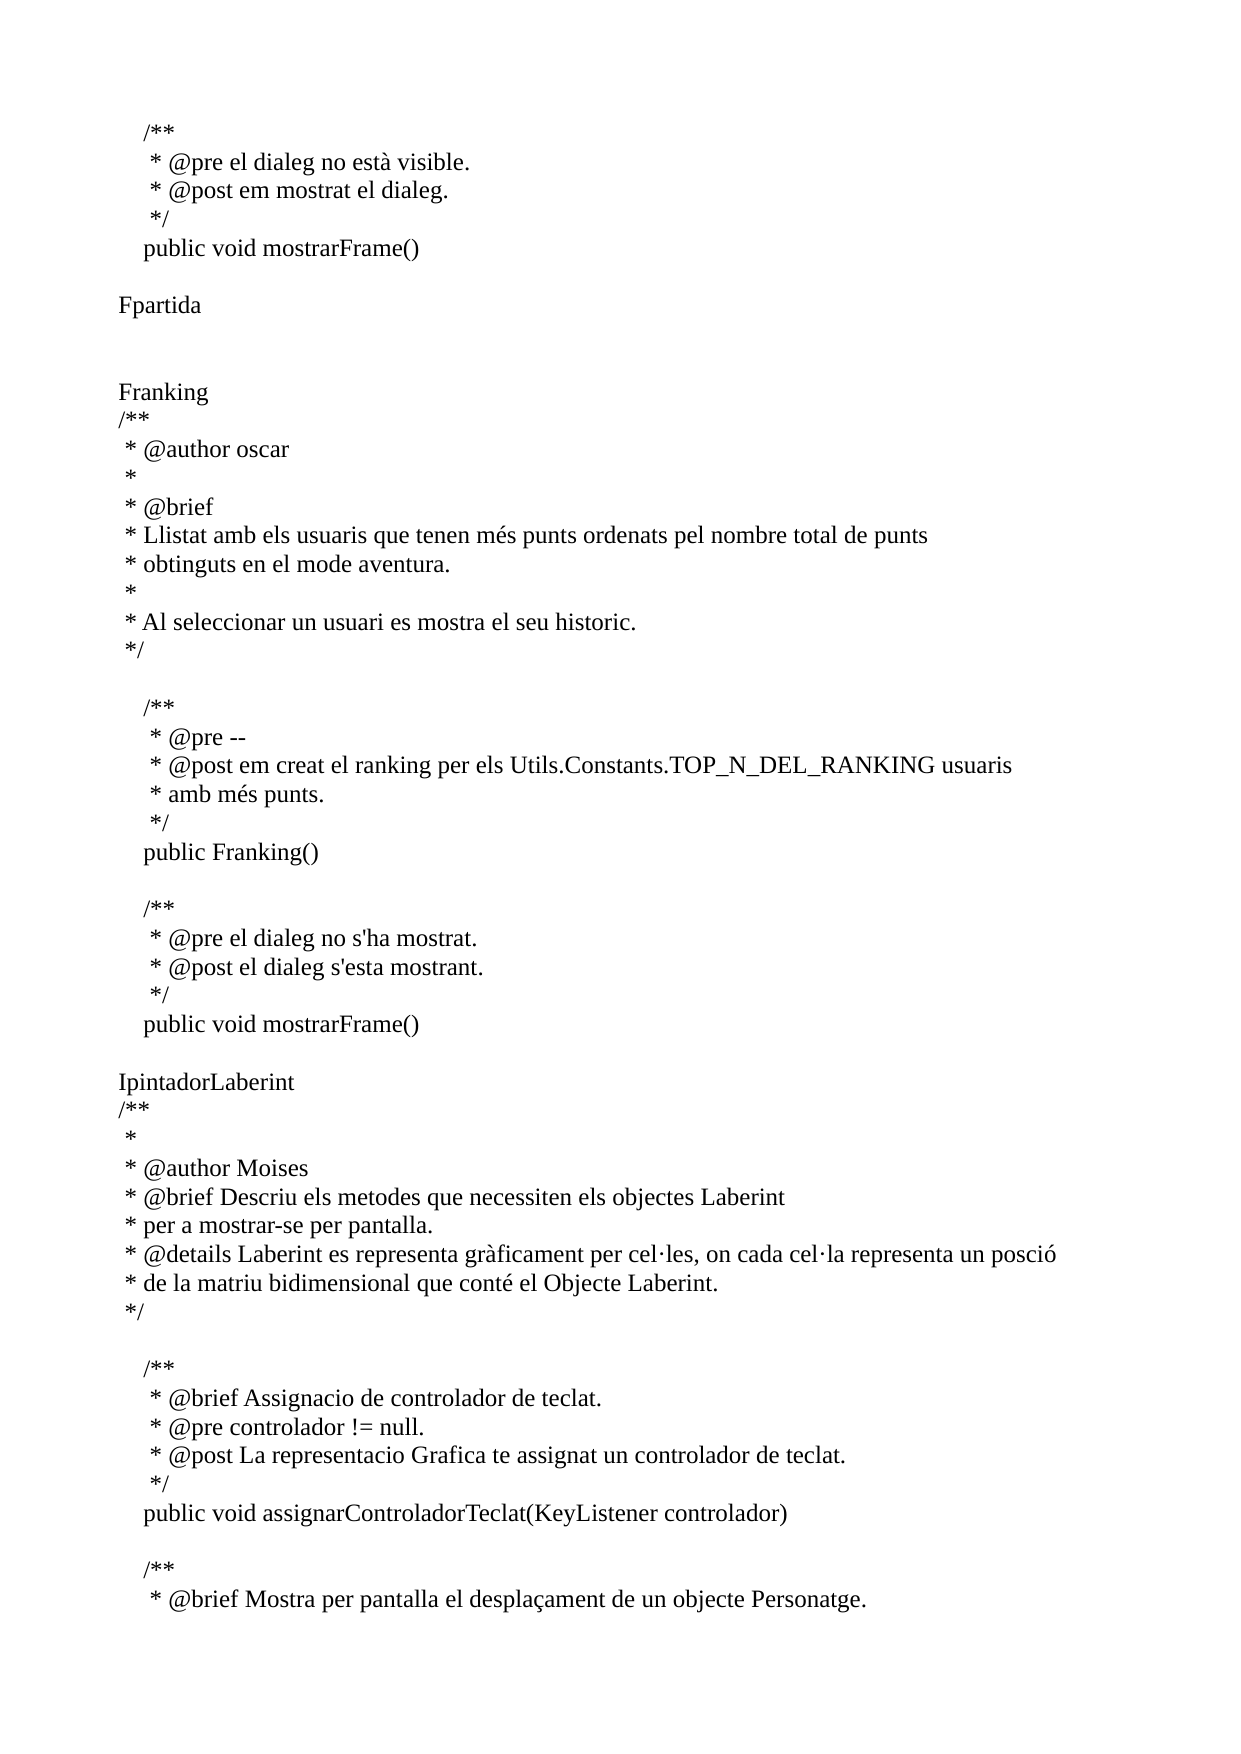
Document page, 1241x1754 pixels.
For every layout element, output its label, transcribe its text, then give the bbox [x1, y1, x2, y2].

text * @brief Mostra per pantalla el desplaçament de un objecte Personatge. [118, 1584, 1122, 1613]
text * @post el dialeg s'esta mostrant. [118, 952, 1122, 981]
text */ [118, 636, 1122, 664]
text * @brief Descriu els metodes que necessiten els objectes Laberint [118, 1182, 1122, 1211]
text public void assignarControladorTeclat(KeyListener controlador) [118, 1498, 1122, 1527]
text */ [118, 808, 1122, 837]
text * @brief [118, 492, 1122, 521]
text Fpartida [118, 291, 1122, 319]
text * @brief Assignacio de controlador de teclat. [118, 1383, 1122, 1412]
text * @post La representacio Grafica te assignat un controlador de teclat. [118, 1441, 1122, 1469]
text * [118, 463, 1122, 492]
text IpintadorLaberint [118, 1067, 1122, 1096]
text Franking [118, 377, 1122, 406]
text public void mostrarFrame() [118, 1009, 1122, 1038]
text */ [118, 204, 1122, 233]
text * @pre el dialeg no s'ha mostrat. [118, 923, 1122, 952]
text * de la matriu bidimensional que conté el Objecte Laberint. [118, 1268, 1122, 1297]
text * @author Moises [118, 1153, 1122, 1182]
text * @author oscar [118, 434, 1122, 463]
text * @post em mostrat el dialeg. [118, 176, 1122, 204]
text * @post em creat el ranking per els Utils.Constants.TOP_N_DEL_RANKING usuaris [118, 751, 1122, 779]
text * [118, 1124, 1122, 1153]
text * amb més punts. [118, 779, 1122, 808]
text */ [118, 1297, 1122, 1326]
text /** [118, 693, 1122, 722]
text */ [118, 1469, 1122, 1498]
text /** [118, 1556, 1122, 1584]
text * [118, 578, 1122, 607]
text * @details Laberint es representa gràficament per cel·les, on cada cel·la representa un posció [118, 1239, 1122, 1268]
text /** [118, 1096, 1122, 1124]
text * @pre el dialeg no està visible. [118, 147, 1122, 176]
text * obtinguts en el mode aventura. [118, 549, 1122, 578]
text */ [118, 981, 1122, 1009]
text /** [118, 118, 1122, 147]
text * Al seleccionar un usuari es mostra el seu historic. [118, 607, 1122, 636]
text public void mostrarFrame() [118, 233, 1122, 262]
text * per a mostrar-se per pantalla. [118, 1211, 1122, 1239]
text /** [118, 1354, 1122, 1383]
text /** [118, 406, 1122, 434]
text public Franking() [118, 837, 1122, 866]
text * @pre -- [118, 722, 1122, 751]
text /** [118, 894, 1122, 923]
text * @pre controlador != null. [118, 1412, 1122, 1441]
text * Llistat amb els usuaris que tenen més punts ordenats pel nombre total de punts [118, 521, 1122, 549]
